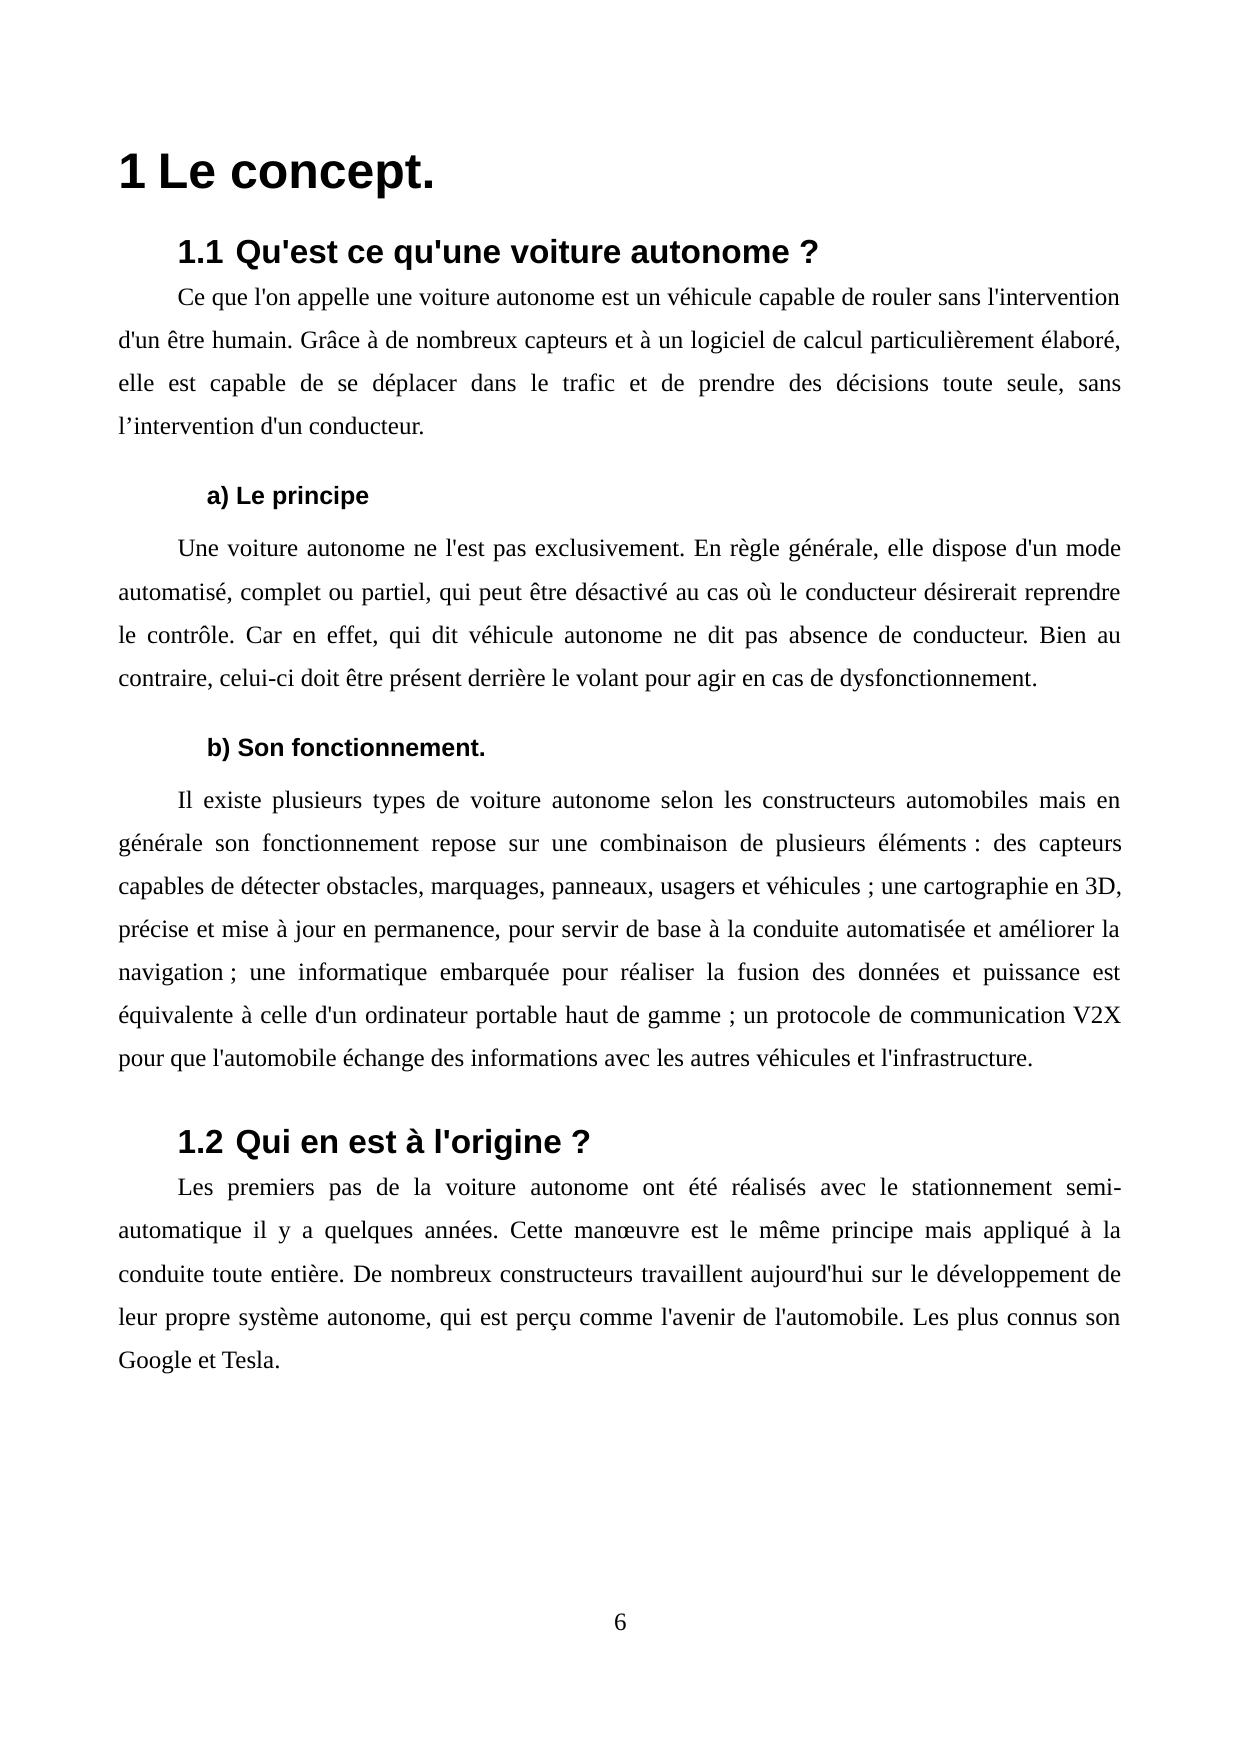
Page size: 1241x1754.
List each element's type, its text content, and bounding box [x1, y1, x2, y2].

text Ce que l'on appelle une voiture autonome est un véhicule capable de rouler sans l'intervention d'un être humain. Grâce à de nombreux capteurs et à un logiciel de calcul particulièrement élaboré, elle est capable de se déplacer dans le trafic et de prendre des décisions toute seule, sans l’intervention d'un conducteur. [118, 282, 1122, 440]
subtitle Qu'est ce qu'une voiture autonome ? [118, 232, 1122, 270]
subtitle Le principe [118, 481, 1122, 510]
subtitle Son fonctionnement. [118, 732, 1122, 761]
text Les premiers pas de la voiture autonome ont été réalisés avec le stationnement semi-automatique il y a quelques années. Cette manœuvre est le même principe mais appliqué à la conduite toute entière. De nombreux constructeurs travaillent aujourd'hui sur le développement de leur propre système autonome, qui est perçu comme l'avenir de l'automobile. Les plus connus son Google et Tesla. [118, 1172, 1122, 1374]
subtitle Qui en est à l'origine ? [118, 1122, 1122, 1161]
text Il existe plusieurs types de voiture autonome selon les constructeurs automobiles mais en générale son fonctionnement repose sur une combinaison de plusieurs éléments : des capteurs capables de détecter obstacles, marquages, panneaux, usagers et véhicules ; une cartographie en 3D, précise et mise à jour en permanence, pour servir de base à la conduite automatisée et améliorer la navigation ; une informatique embarquée pour réaliser la fusion des données et puissance est équivalente à celle d'un ordinateur portable haut de gamme ; un protocole de communication V2X pour que l'automobile échange des informations avec les autres véhicules et l'infrastructure. [118, 785, 1122, 1072]
subtitle Le concept. [118, 142, 1122, 199]
text Une voiture autonome ne l'est pas exclusivement. En règle générale, elle dispose d'un mode automatisé, complet ou partiel, qui peut être désactivé au cas où le conducteur désirerait reprendre le contrôle. Car en effet, qui dit véhicule autonome ne dit pas absence de conducteur. Bien au contraire, celui-ci doit être présent derrière le volant pour agir en cas de dysfonctionnement. [118, 533, 1122, 692]
